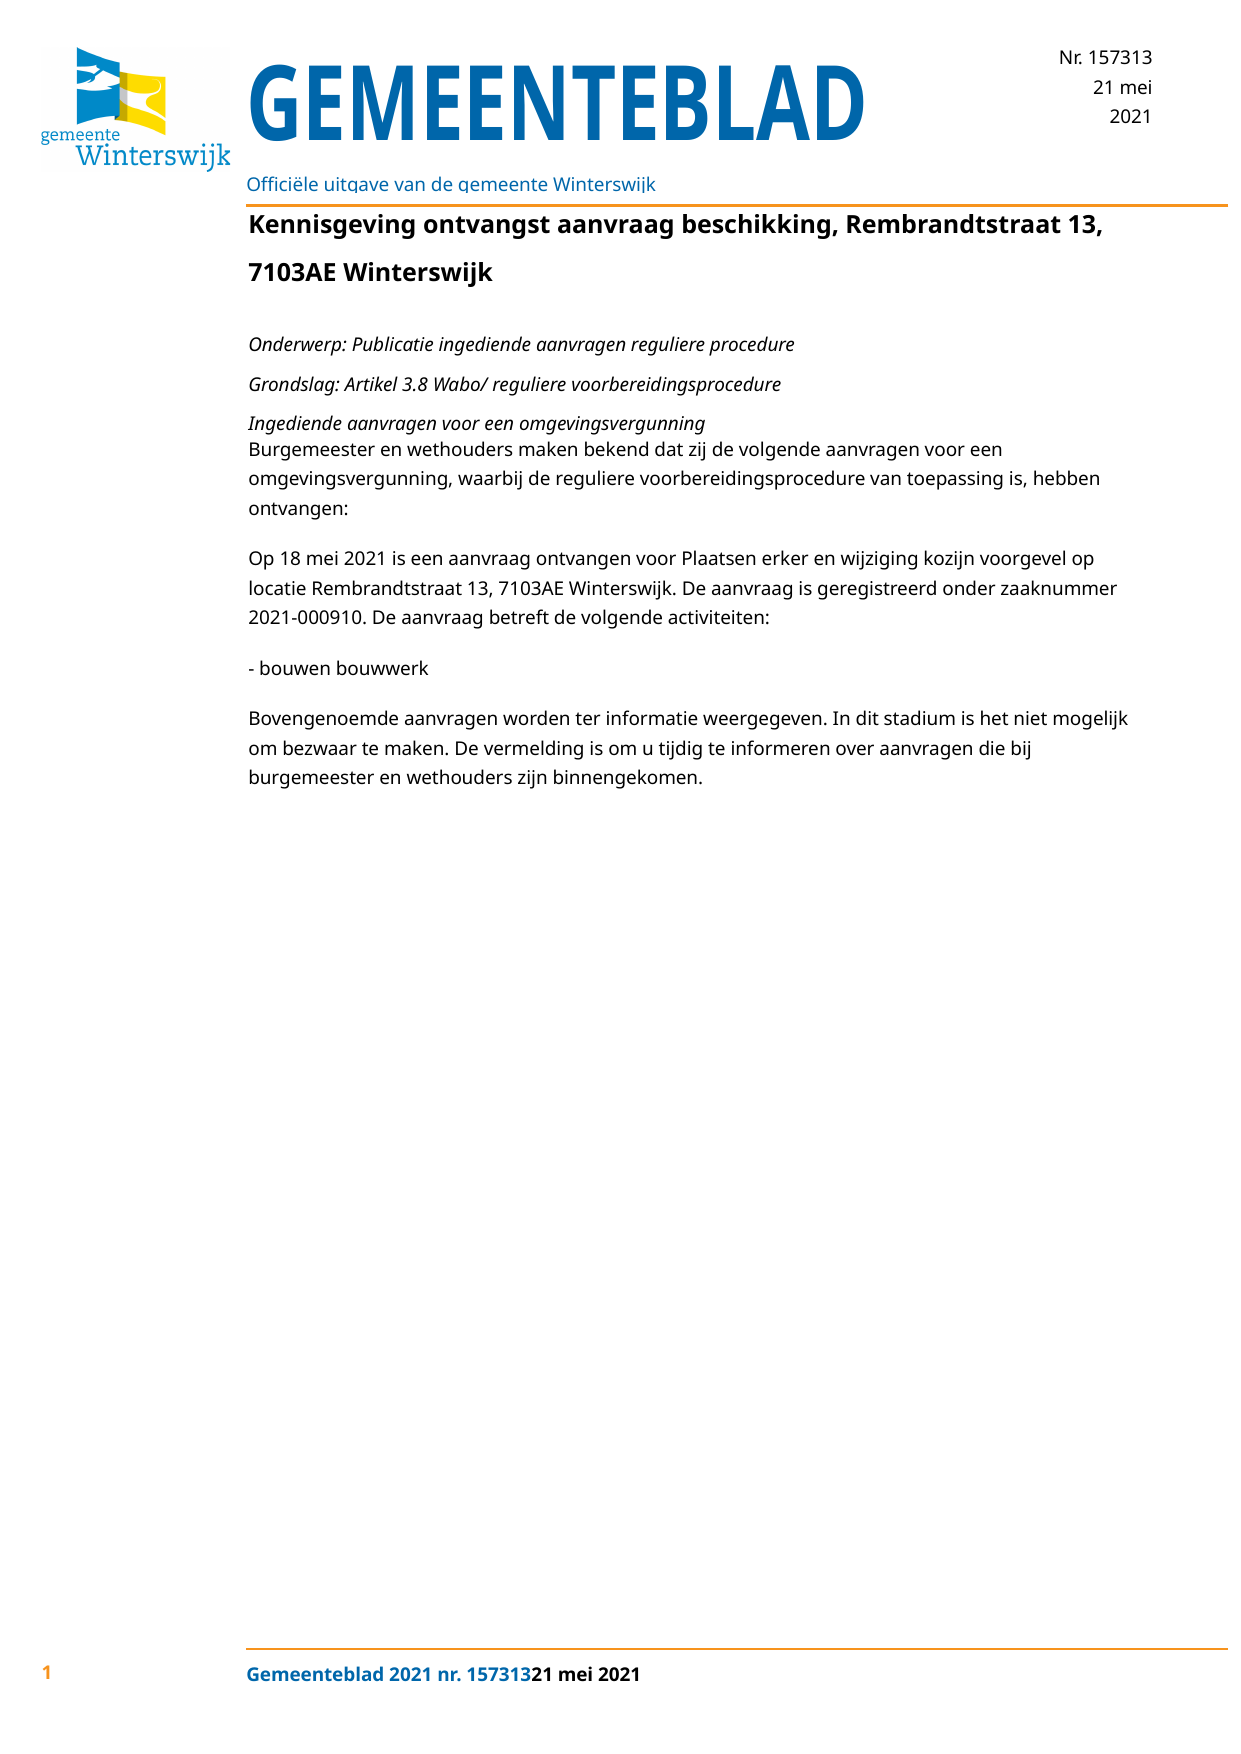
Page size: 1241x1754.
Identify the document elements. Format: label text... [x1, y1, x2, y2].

text Grondslag: Artikel 3.8 Wabo/ reguliere voorbereidingsprocedure [248, 371, 1152, 396]
picture [41, 47, 231, 172]
text Kennisgeving ontvangst aanvraag beschikking, Rembrandtstraat 13, 7103AE Winterswijk [248, 207, 1152, 288]
picture [225, 153, 231, 162]
text Burgemeester en wethouders maken bekend dat zij de volgende aanvragen voor een omgevingsvergunning, waarbij de reguliere voorbereidingsprocedure van toepassing is, hebben ontvangen: [248, 436, 1152, 521]
text Ingediende aanvragen voor een omgevingsvergunning [248, 410, 1152, 436]
text Onderwerp: Publicatie ingediende aanvragen reguliere procedure [248, 331, 1152, 357]
text Bovengenoemde aanvragen worden ter informatie weergegeven. In dit stadium is het niet mogelijk om bezwaar te maken. De vermelding is om u tijdig te informeren over aanvragen die bij burgemeester en wethouders zijn binnengekomen. [248, 705, 1152, 790]
text Op 18 mei 2021 is een aanvraag ontvangen voor Plaatsen erker en wijziging kozijn voorgevel op locatie Rembrandtstraat 13, 7103AE Winterswijk. De aanvraag is geregistreerd onder zaaknummer 2021-000910. De aanvraag betreft de volgende activiteiten: [248, 545, 1152, 630]
text - bouwen bouwwerk [248, 655, 1152, 681]
